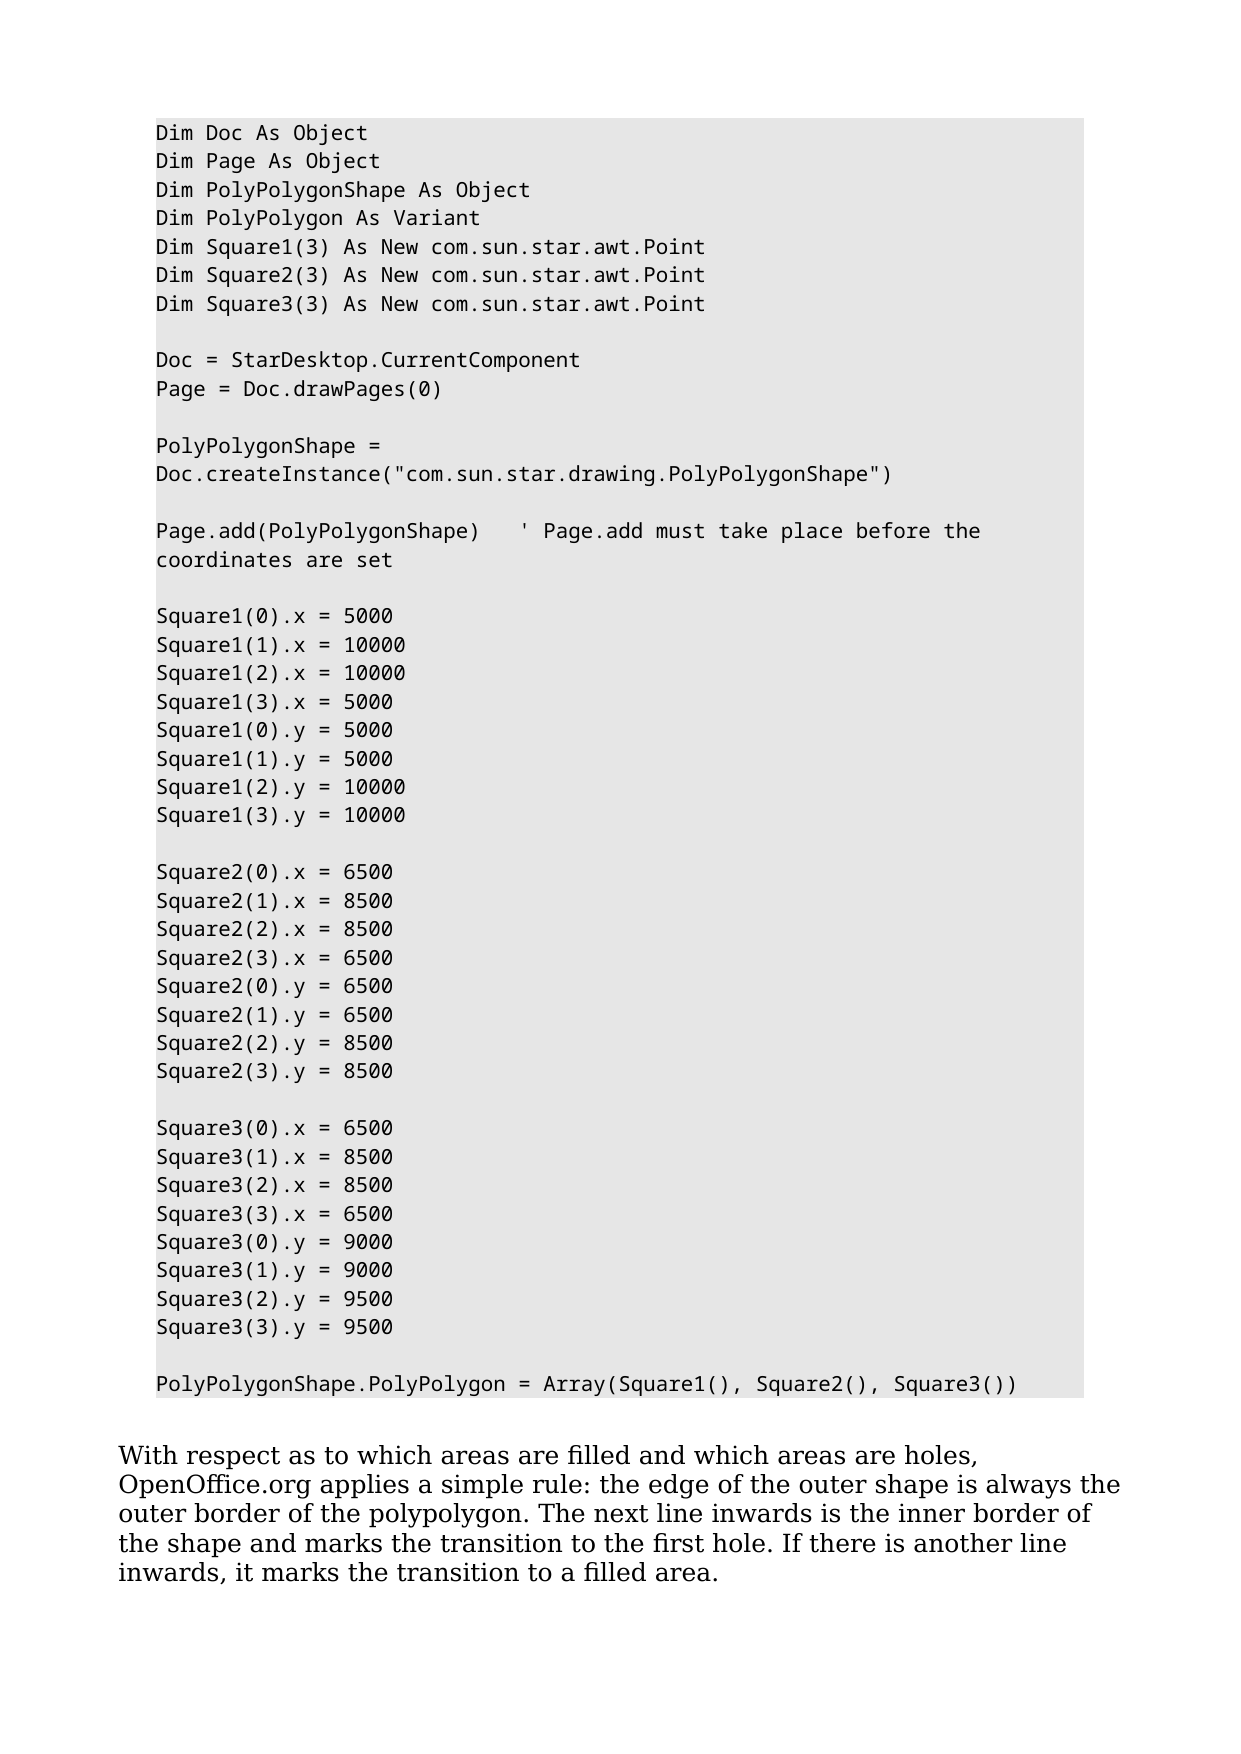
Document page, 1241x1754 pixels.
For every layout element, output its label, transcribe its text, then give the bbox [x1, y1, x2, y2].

text With respect as to which areas are filled and which areas are holes, OpenOffice.org applies a simple rule: the edge of the outer shape is always the outer border of the polypolygon. The next line inwards is the inner border of the shape and marks the transition to the first hole. If there is another line inwards, it marks the transition to a filled area. [118, 1441, 1122, 1587]
text Dim Doc As Object Dim Page As Object Dim PolyPolygonShape As Object Dim PolyPolygon As Variant Dim Square1(3) As New com.sun.star.awt.Point Dim Square2(3) As New com.sun.star.awt.Point Dim Square3(3) As New com.sun.star.awt.Point Doc = StarDesktop.CurrentComponent Page = Doc.drawPages(0) PolyPolygonShape = Doc.createInstance("com.sun.star.drawing.PolyPolygonShape") Page.add(PolyPolygonShape) ' Page.add must take place before the coordinates are set Square1(0).x = 5000 Square1(1).x = 10000 Square1(2).x = 10000 Square1(3).x = 5000 Square1(0).y = 5000 Square1(1).y = 5000 Square1(2).y = 10000 Square1(3).y = 10000 Square2(0).x = 6500 Square2(1).x = 8500 Square2(2).x = 8500 Square2(3).x = 6500 Square2(0).y = 6500 Square2(1).y = 6500 Square2(2).y = 8500 Square2(3).y = 8500 Square3(0).x = 6500 Square3(1).x = 8500 Square3(2).x = 8500 Square3(3).x = 6500 Square3(0).y = 9000 Square3(1).y = 9000 Square3(2).y = 9500 Square3(3).y = 9500 PolyPolygonShape.PolyPolygon = Array(Square1(), Square2(), Square3()) [156, 118, 1084, 1398]
